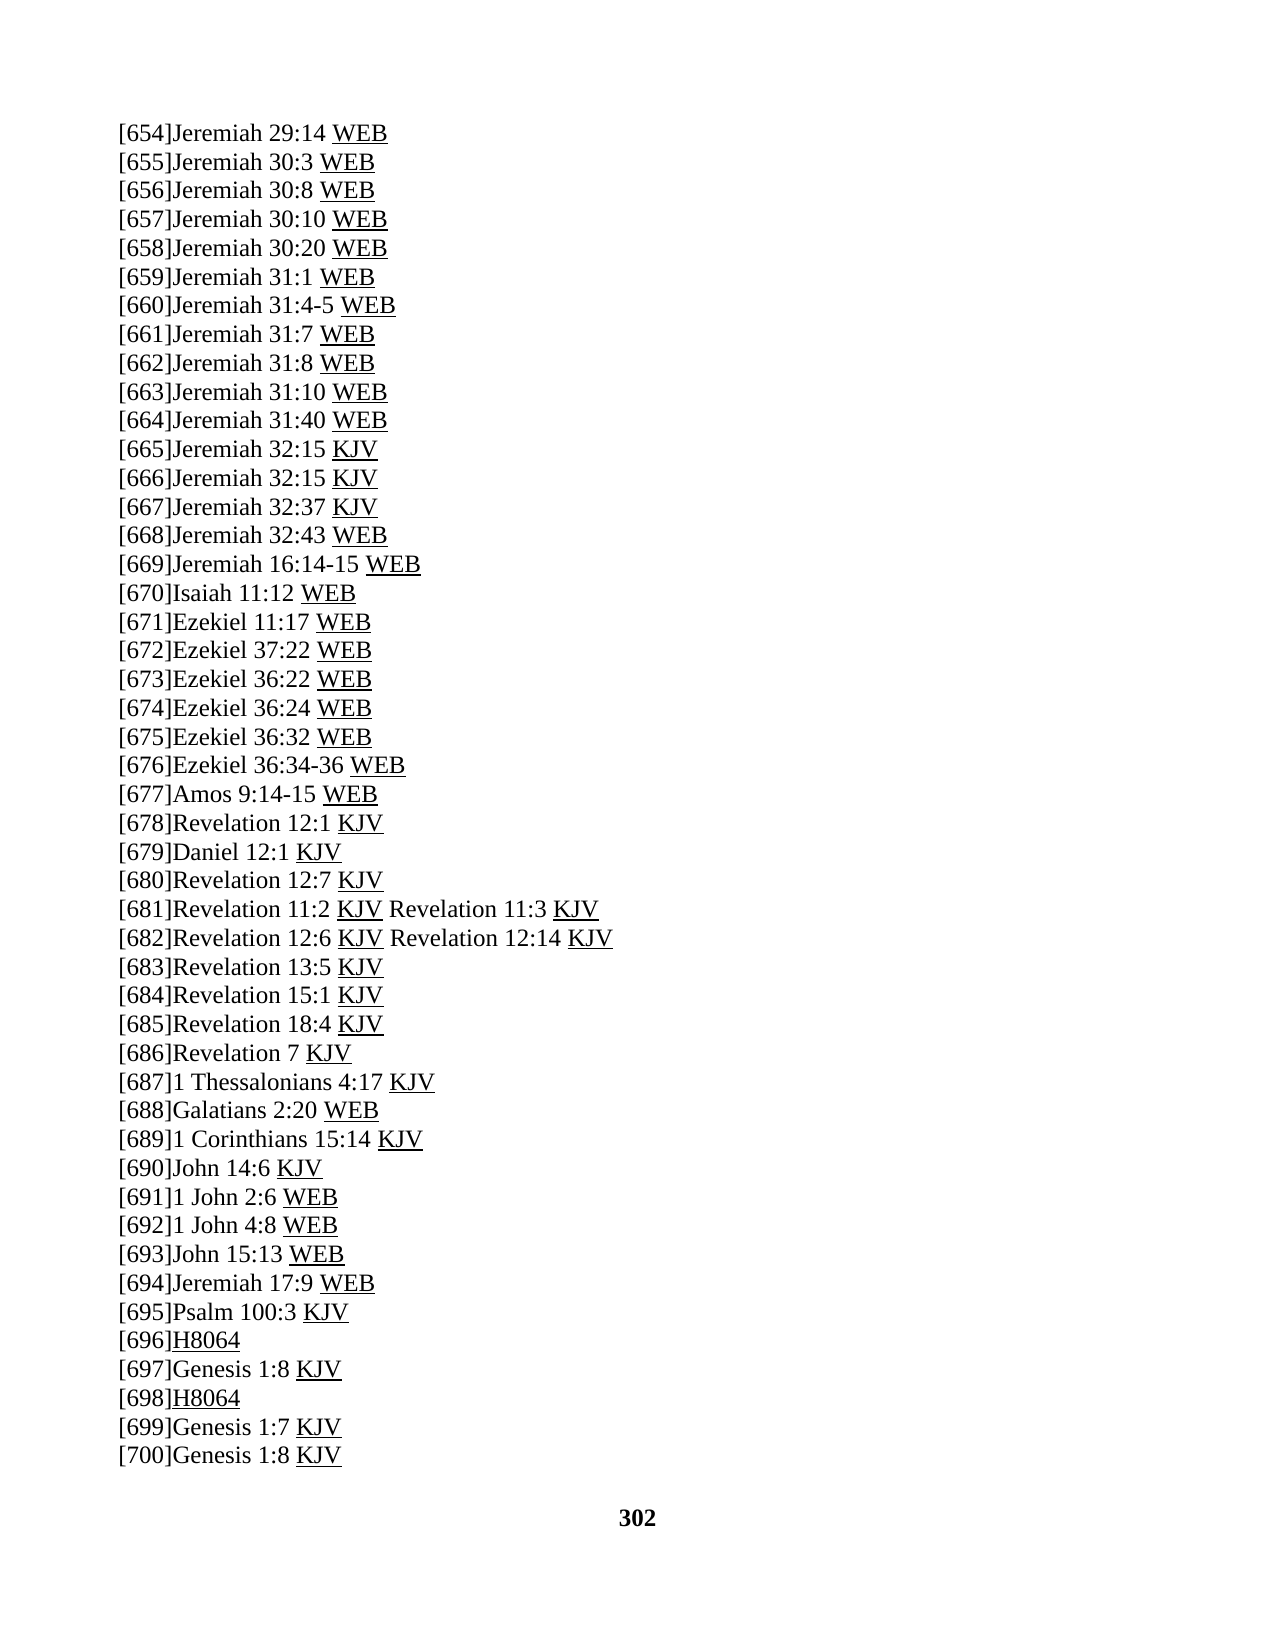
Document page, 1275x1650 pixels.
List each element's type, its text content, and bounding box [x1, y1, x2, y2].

text Jeremiah 31:8 WEB [118, 348, 1157, 377]
text Ezekiel 36:32 WEB [118, 722, 1157, 751]
text Genesis 1:8 KJV [118, 1354, 1157, 1383]
text Jeremiah 31:10 WEB [118, 377, 1157, 406]
text 1 Corinthians 15:14 KJV [118, 1124, 1157, 1153]
list Revelation 11:2 KJV Revelation 11:3 KJV [118, 894, 1157, 923]
text Ezekiel 36:34-36 WEB [118, 751, 1157, 779]
text Revelation 12:1 KJV [118, 808, 1157, 837]
text John 14:6 KJV [118, 1153, 1157, 1182]
text Amos 9:14-15 WEB [118, 779, 1157, 808]
text Ezekiel 36:24 WEB [118, 693, 1157, 722]
text Revelation 15:1 KJV [118, 981, 1157, 1009]
text Isaiah 11:12 WEB [118, 578, 1157, 607]
text Revelation 12:7 KJV [118, 866, 1157, 894]
text Jeremiah 29:14 WEB [118, 118, 1157, 147]
text 1 John 4:8 WEB [118, 1211, 1157, 1239]
text Jeremiah 32:15 KJV [118, 434, 1157, 463]
text Daniel 12:1 KJV [118, 837, 1157, 866]
text Jeremiah 32:43 WEB [118, 521, 1157, 549]
text Jeremiah 17:9 WEB [118, 1268, 1157, 1297]
text Revelation 7 KJV [118, 1038, 1157, 1067]
text Genesis 1:8 KJV [118, 1441, 1157, 1469]
text Ezekiel 36:22 WEB [118, 664, 1157, 693]
text Psalm 100:3 KJV [118, 1297, 1157, 1326]
text 1 John 2:6 WEB [118, 1182, 1157, 1211]
text 1 Thessalonians 4:17 KJV [118, 1067, 1157, 1096]
text Jeremiah 32:15 KJV [118, 463, 1157, 492]
text H8064 [118, 1326, 1157, 1354]
text Jeremiah 32:37 KJV [118, 492, 1157, 521]
text Jeremiah 30:8 WEB [118, 176, 1157, 204]
text Genesis 1:7 KJV [118, 1412, 1157, 1441]
text Jeremiah 30:3 WEB [118, 147, 1157, 176]
text Ezekiel 11:17 WEB [118, 607, 1157, 636]
text Revelation 18:4 KJV [118, 1009, 1157, 1038]
text Galatians 2:20 WEB [118, 1096, 1157, 1124]
text Jeremiah 31:1 WEB [118, 262, 1157, 291]
text H8064 [118, 1383, 1157, 1412]
list Revelation 12:6 KJV Revelation 12:14 KJV [118, 923, 1157, 952]
text Jeremiah 31:40 WEB [118, 406, 1157, 434]
text Jeremiah 30:10 WEB [118, 204, 1157, 233]
text Jeremiah 31:7 WEB [118, 319, 1157, 348]
text John 15:13 WEB [118, 1239, 1157, 1268]
text Jeremiah 31:4-5 WEB [118, 291, 1157, 319]
list Revelation 13:5 KJV [118, 952, 1157, 981]
text Ezekiel 37:22 WEB [118, 636, 1157, 664]
text Jeremiah 30:20 WEB [118, 233, 1157, 262]
text Jeremiah 16:14-15 WEB [118, 549, 1157, 578]
